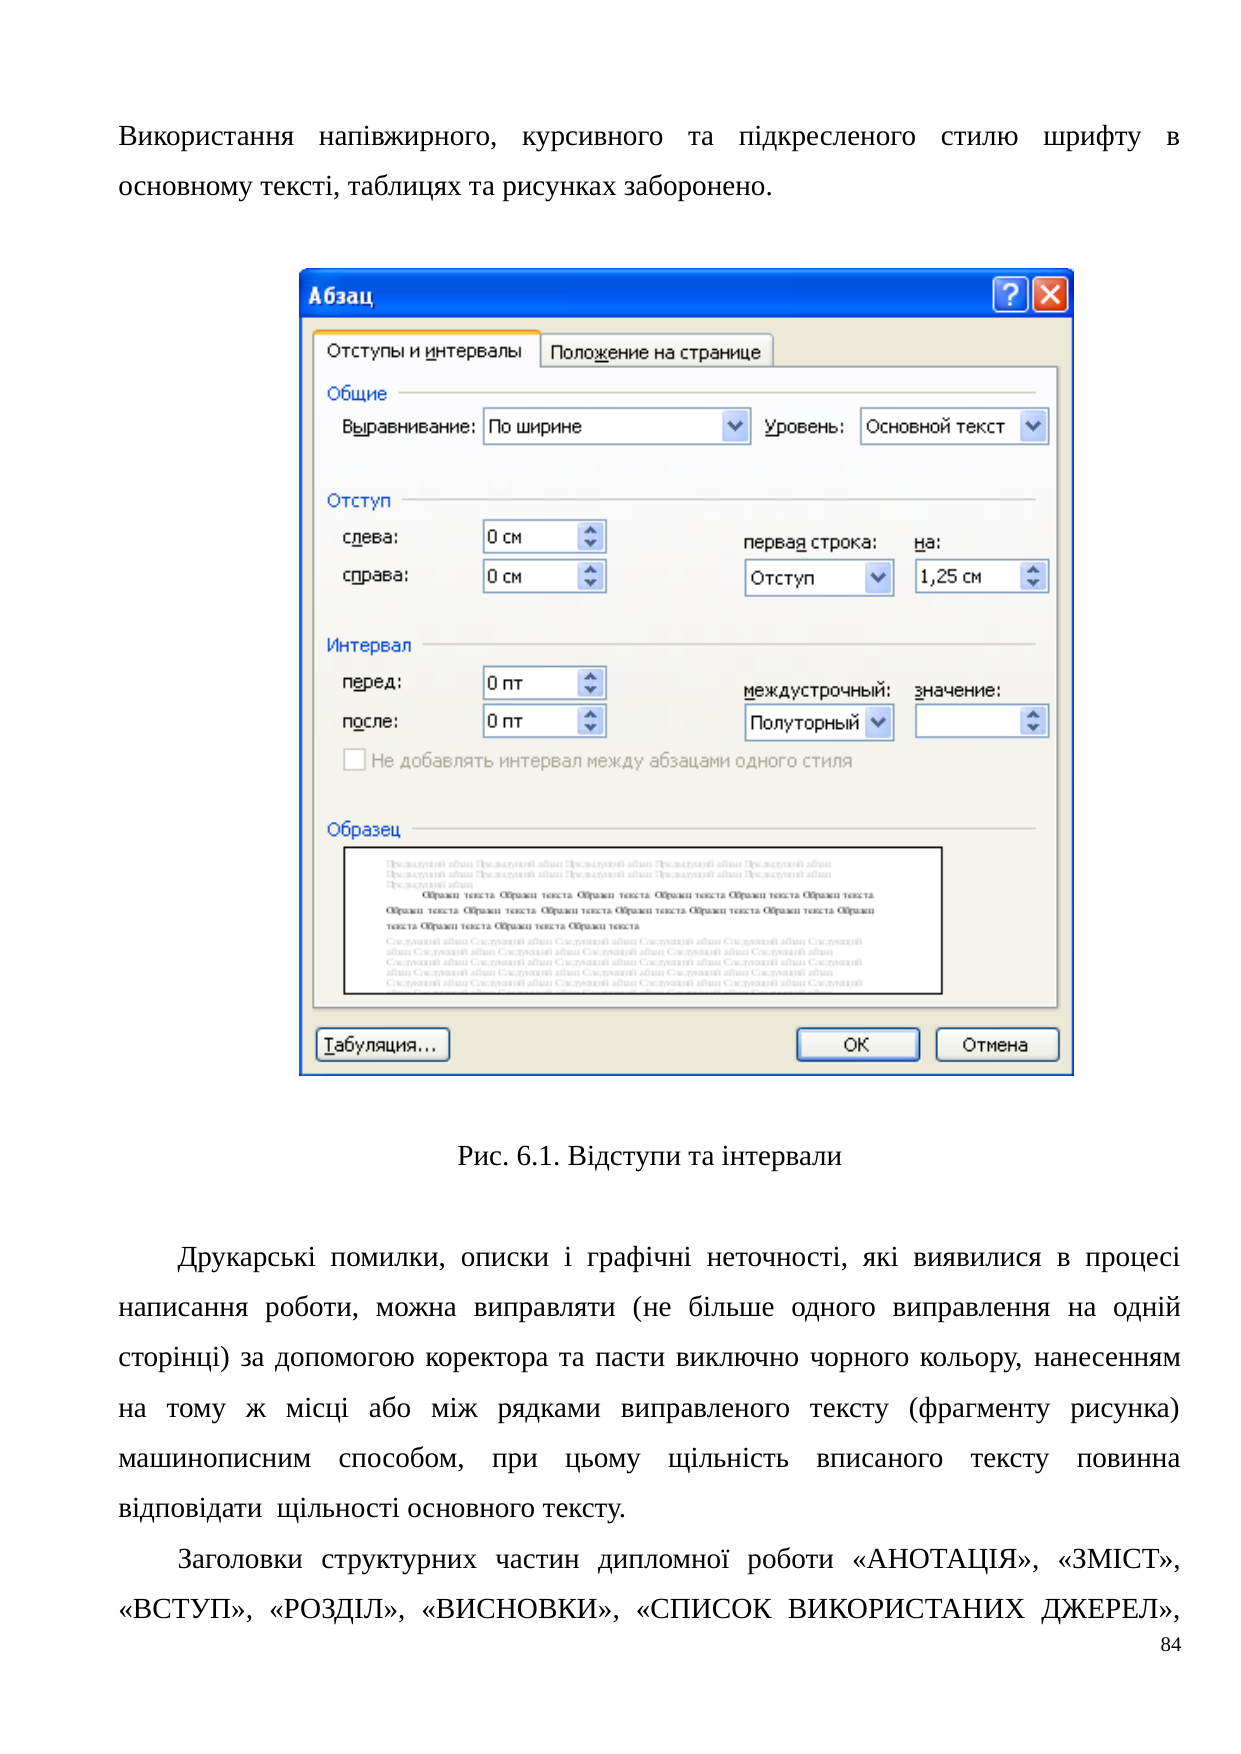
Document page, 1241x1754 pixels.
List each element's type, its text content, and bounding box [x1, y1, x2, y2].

text Рис. 6.1. Відступи та інтервали [118, 1138, 1181, 1172]
text Використання напівжирного, курсивного та підкресленого стилю шрифту в основному тексті, таблицях та рисунках заборонено. [118, 118, 1181, 202]
picture [299, 268, 1074, 1076]
text Друкарські помилки, описки і графічні неточності, які виявилися в процесі написання роботи, можна виправляти (не більше одного виправлення на одній сторінці) за допомогою коректора та пасти виключно чорного кольору, нанесенням на тому ж місці або між рядками виправленого тексту (фрагменту рисунка) машинописним способом, при цьому щільність вписаного тексту повинна відповідати щільності основного тексту. [118, 1239, 1181, 1524]
text Заголовки структурних частин дипломної роботи «АНОТАЦІЯ», «ЗМІСТ», «ВСТУП», «РОЗДІЛ», «ВИСНОВКИ», «СПИСОК ВИКОРИСТАНИХ ДЖЕРЕЛ», [118, 1541, 1181, 1625]
